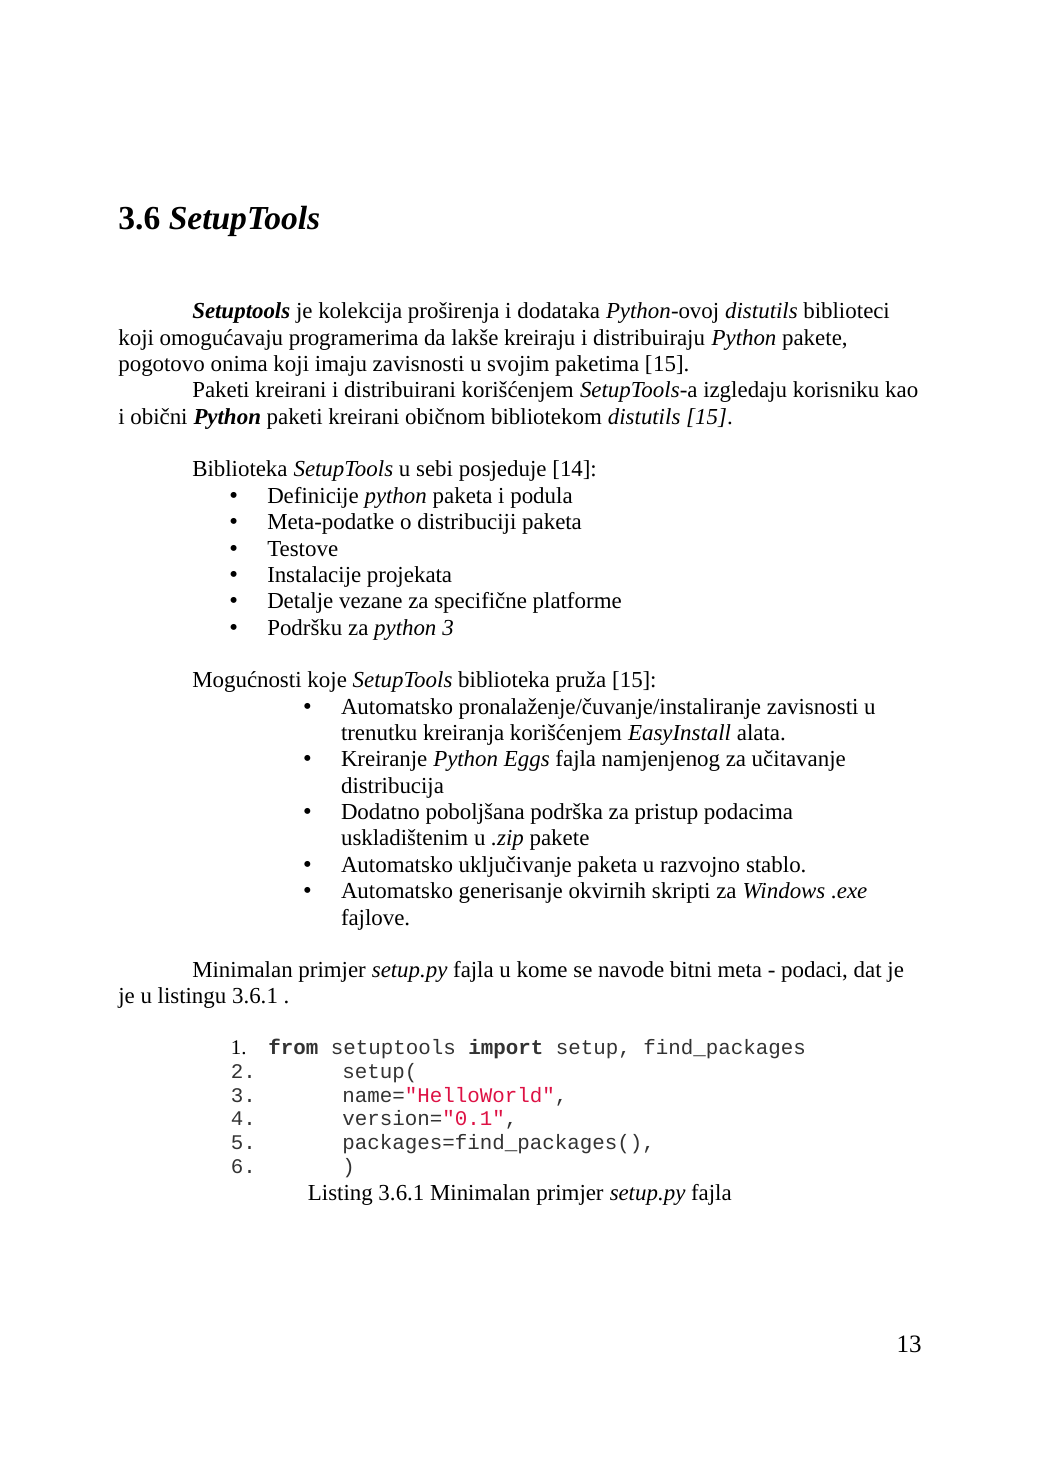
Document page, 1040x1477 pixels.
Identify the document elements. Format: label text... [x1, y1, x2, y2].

text Biblioteka SetupTools u sebi posjeduje [14]: [118, 456, 921, 482]
list Definicije python paketa i podula [229, 482, 921, 508]
list Detalje vezane za specifične platforme [229, 587, 921, 614]
list version="0.1", [231, 1108, 921, 1132]
list Automatsko pronalaženje/čuvanje/instaliranje zavisnosti u trenutku kreiranja korišćenjem EasyInstall alata. [303, 693, 921, 745]
list Meta-podatke o distribuciji paketa [229, 508, 921, 534]
text Mogućnosti koje SetupTools biblioteka pruža [15]: [118, 666, 921, 693]
list from setuptools import setup, find_packages [231, 1035, 921, 1061]
list Podršku za python 3 [229, 614, 921, 640]
list packages=find_packages(), [231, 1132, 921, 1156]
list name="HelloWorld", [231, 1085, 921, 1108]
list Automatsko uključivanje paketa u razvojno stablo. [303, 851, 921, 877]
list Instalacije projekata [229, 561, 921, 587]
text Setuptools je kolekcija proširenja i dodataka Python-ovoj distutils biblioteci koji omogućavaju programerima da lakše kreiraju i distribuiraju Python pakete, pogotovo onima koji imaju zavisnosti u svojim paketima [15]. [118, 295, 921, 376]
subtitle 3.6 SetupTools [118, 198, 921, 236]
text Paketi kreirani i distribuirani korišćenjem SetupTools-a izgledaju korisniku kao i obični Python paketi kreirani običnom bibliotekom distutils [15]. [118, 376, 921, 429]
list Automatsko generisanje okvirnih skripti za Windows .exe fajlove. [303, 877, 921, 930]
text Listing 3.6.1 Minimalan primjer setup.py fajla [118, 1179, 921, 1206]
text Minimalan primjer setup.py fajla u kome se navode bitni meta - podaci, dat je je u listingu 3.6.1 . [118, 956, 921, 1009]
list ) [231, 1156, 921, 1179]
list setup( [231, 1061, 921, 1085]
list Dodatno poboljšana podrška za pristup podacima uskladištenim u .zip pakete [303, 798, 921, 851]
list Kreiranje Python Eggs fajla namjenjenog za učitavanje distribucija [303, 745, 921, 798]
list Testove [229, 534, 921, 561]
